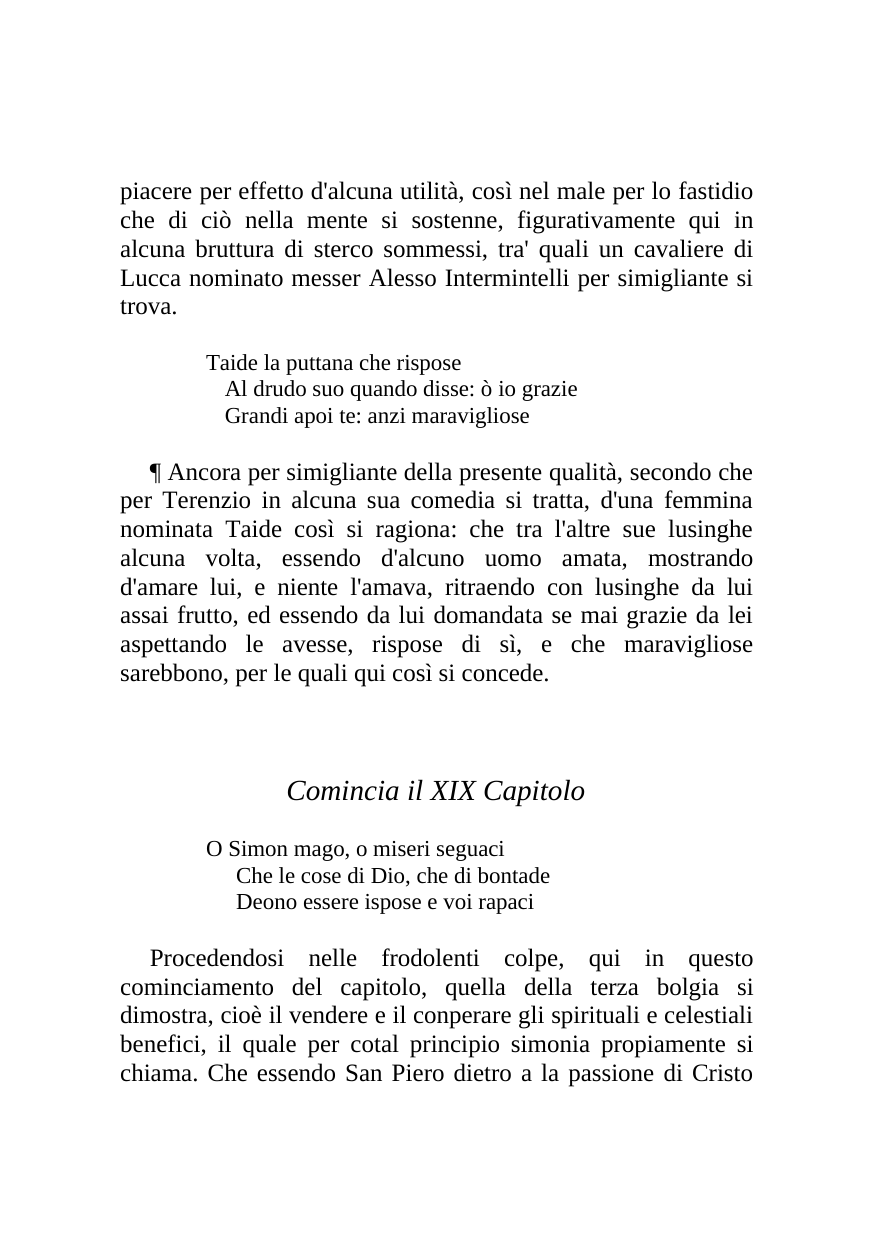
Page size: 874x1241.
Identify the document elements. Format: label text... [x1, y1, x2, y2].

text Taide la puttana che rispose [176, 349, 754, 375]
text O Simon mago, o miseri seguaci [176, 835, 754, 862]
text Deono essere ispose e voi rapaci [195, 888, 754, 914]
text Al drudo suo quando disse: ò io grazie [195, 375, 754, 402]
text Comincia il XIX Capitolo [120, 773, 754, 807]
text piacere per effetto d'alcuna utilità, così nel male per lo fastidio che di ciò nella mente si sostenne, figurativamente qui in alcuna bruttura di sterco sommessi, tra' quali un cavaliere di Lucca nominato messer Alesso Intermintelli per simigliante si trova. [120, 176, 754, 320]
text Che le cose di Dio, che di bontade [195, 862, 754, 888]
text Grandi apoi te: anzi maravigliose [195, 402, 754, 428]
text ¶ Ancora per simigliante della presente qualità, secondo che per Terenzio in alcuna sua comedia si tratta, d'una femmina nominata Taide così si ragiona: che tra l'altre sue lusinghe alcuna volta, essendo d'alcuno uomo amata, mostrando d'amare lui, e niente l'amava, ritraendo con lusinghe da lui assai frutto, ed essendo da lui domandata se mai grazie da lei aspettando le avesse, rispose di sì, e che maravigliose sarebbono, per le quali qui così si concede. [120, 457, 754, 687]
text Procedendosi nelle frodolenti colpe, qui in questo cominciamento del capitolo, quella della terza bolgia si dimostra, cioè il vendere e il conperare gli spirituali e celestiali benefici, il quale per cotal principio simonia propiamente si chiama. Che essendo San Piero dietro a la passione di Cristo [120, 943, 754, 1087]
